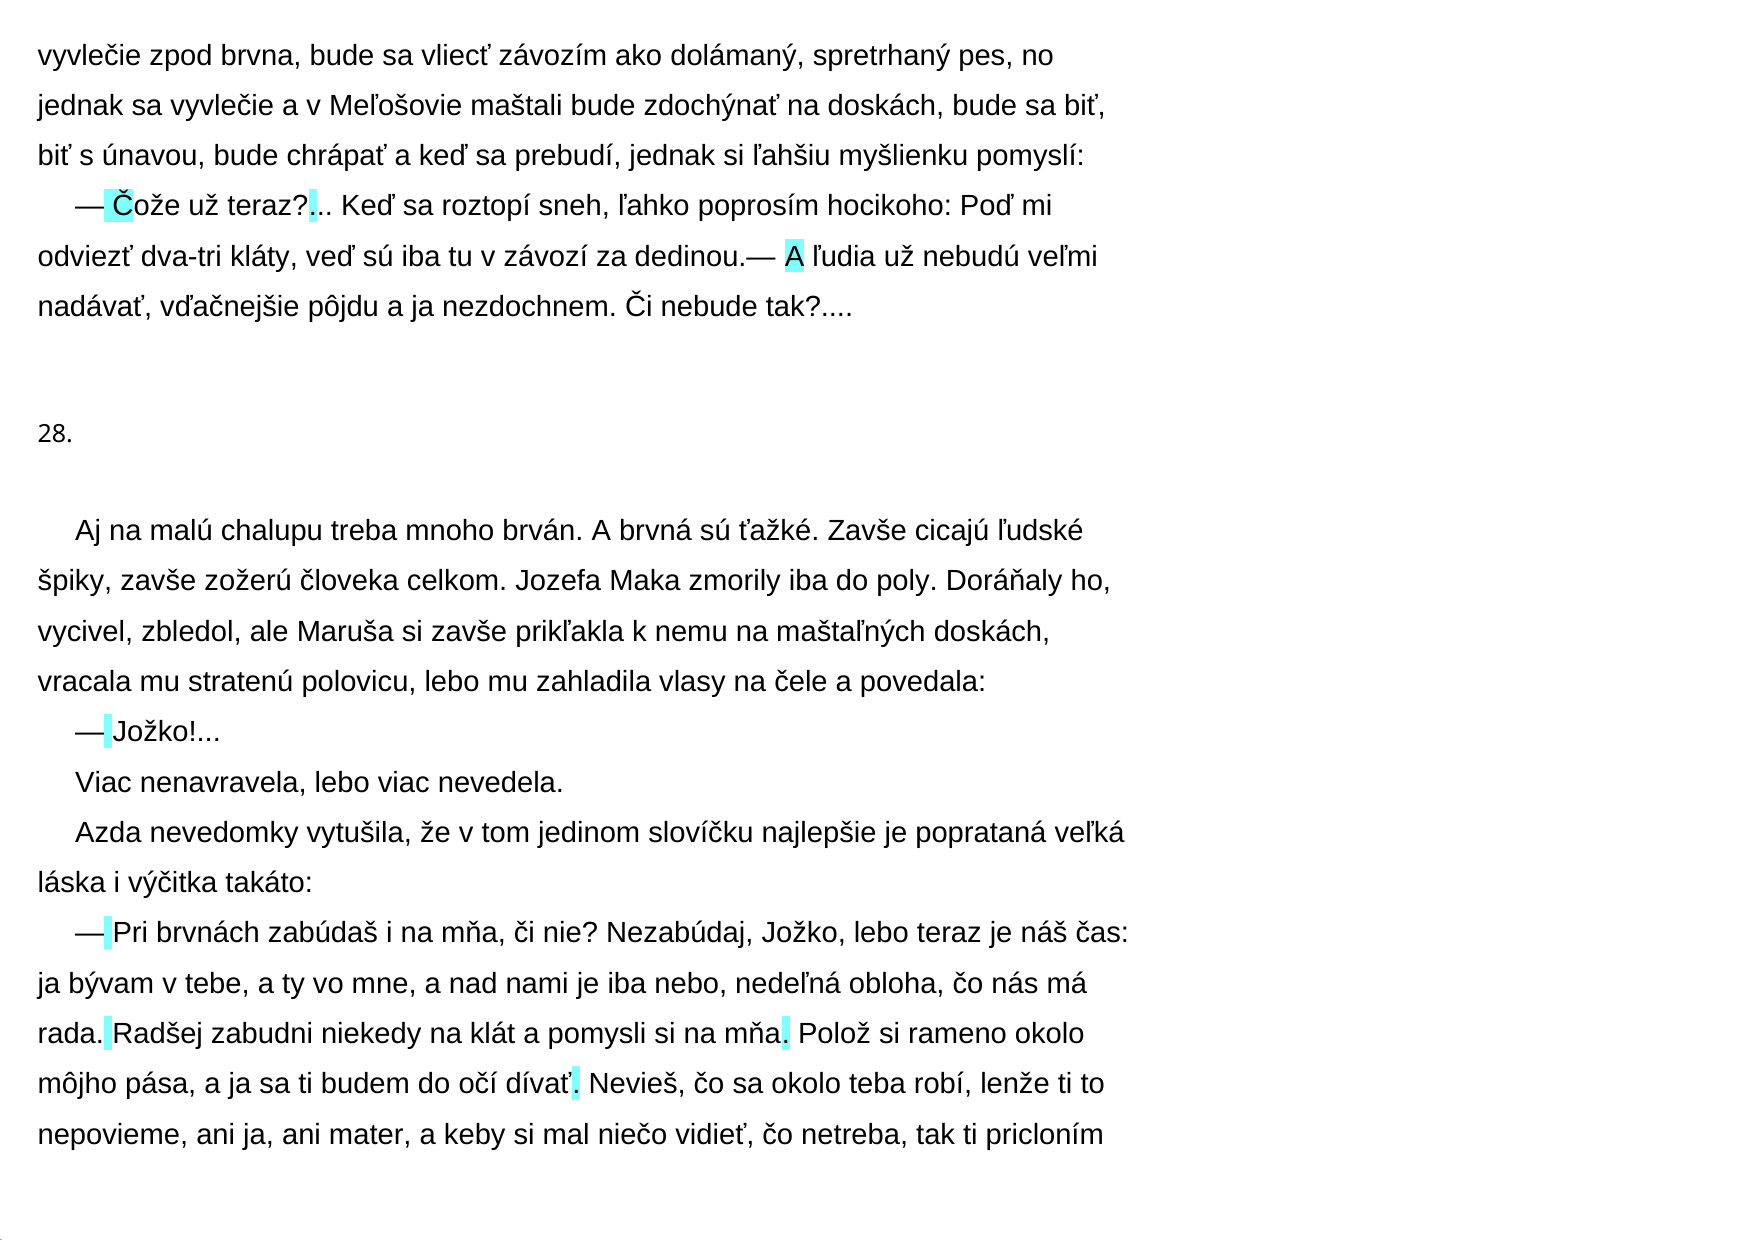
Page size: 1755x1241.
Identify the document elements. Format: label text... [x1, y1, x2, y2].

text vyvlečie zpod brvna, bude sa vliecť závozím ako dolámaný, spretrhaný pes, no jednak sa vyvlečie a v Meľošovie maštali bude zdochýnať na doskách, bude sa biť, biť s únavou, bude chrápať a keď sa prebudí, jednak si ľahšiu myšlienku pomyslí: [37, 37, 1130, 172]
text — Jožko!... [37, 714, 1130, 748]
text Viac nenavravela, lebo viac nevedela. [37, 764, 1130, 798]
text Azda nevedomky vytušila, že v tom jedinom slovíčku najlepšie je poprataná veľká láska i výčitka takáto: [37, 815, 1130, 899]
text — Čože už teraz?... Keď sa roztopí sneh, ľahko poprosím hocikoho: Poď mi odviezť dva-tri kláty, veď sú iba tu v závozí za dedinou.— A ľudia už nebudú veľmi nadávať, vďačnejšie pôjdu a ja nezdochnem. Či nebude tak?.... [37, 188, 1130, 323]
text — Pri brvnách zabúdaš i na mňa, či nie? Nezabúdaj, Jožko, lebo teraz je náš čas: ja bývam v tebe, a ty vo mne, a nad nami je iba nebo, nedeľná obloha, čo nás má rada. Radšej zabudni niekedy na klát a pomysli si na mňa. Polož si rameno okolo môjho pása, a ja sa ti budem do očí dívať. Nevieš, čo sa okolo teba robí, lenže ti to nepovieme, ani ja, ani mater, a keby si mal niečo vidieť, čo netreba, tak ti pricloním [37, 916, 1130, 1150]
subtitle 28. [37, 415, 1130, 449]
text Aj na malú chalupu treba mnoho brván. A brvná sú ťažké. Zavše cicajú ľudské špiky, zavše zožerú človeka celkom. Jozefa Maka zmorily iba do poly. Doráňaly ho, vycivel, zbledol, ale Maruša si zavše prikľakla k nemu na maštaľných doskách, vracala mu stratenú polovicu, lebo mu zahladila vlasy na čele a povedala: [37, 513, 1130, 697]
